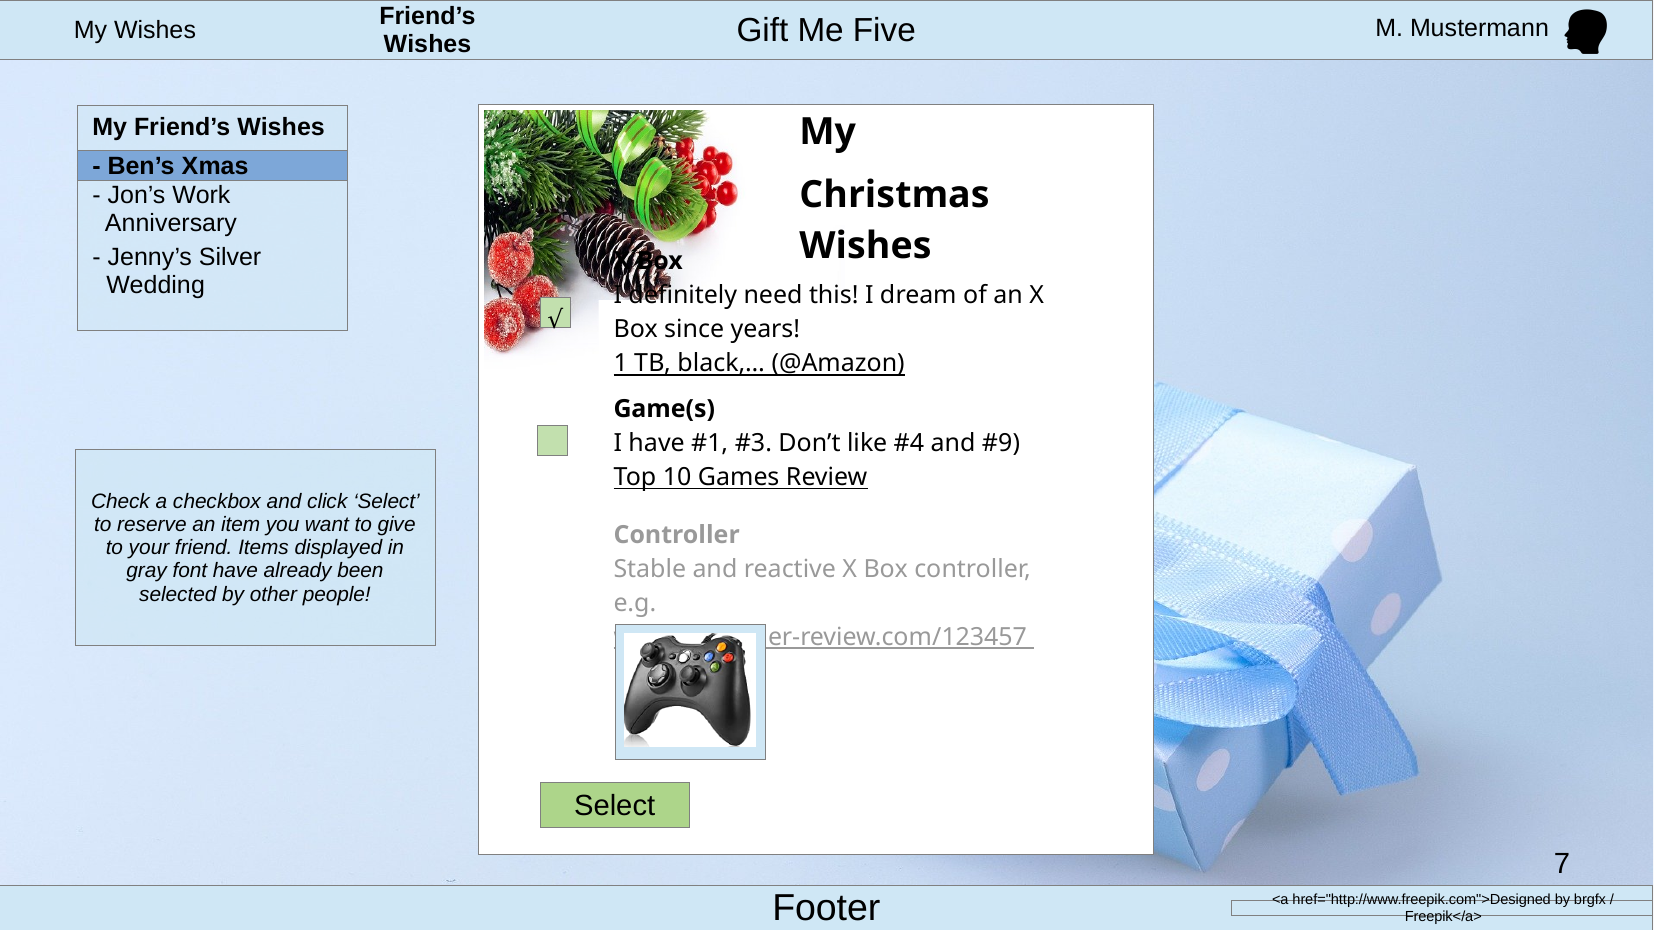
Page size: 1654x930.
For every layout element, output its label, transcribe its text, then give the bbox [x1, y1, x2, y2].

text_box Select [540, 782, 690, 828]
text_box My Wishes [45, 15, 226, 45]
picture [0, 0, 1654, 930]
text_box Friend’s Wishes [337, 15, 518, 45]
text_box - Ben’s Xmas [77, 150, 348, 181]
text_box Footer [0, 885, 1653, 930]
picture [1564, 9, 1607, 55]
text_box Check a checkbox and click ‘Select’ to reserve an item you want to give to your friend. Items displayed in gray font have already been selected by other people! [75, 449, 436, 646]
text_box My Christmas Wishes [784, 150, 1130, 226]
text_box My Friend’s Wishes - Birthday - Jon’s Work Anniversary - Jenny’s Silver Wedding [77, 181, 348, 331]
text_box [478, 104, 1154, 855]
text_box M. Mustermann [1360, 6, 1565, 55]
text_box <a href="http://www.freepik.com">Designed by brgfx / Freepik</a> [1231, 900, 1653, 916]
text_box √ [532, 294, 577, 338]
text_box X Box I definitely need this! I dream of an X Box since years! 1 TB, black,… (@Amazon) Game(s) I have #1, #3. Don’t like #4 and #9) Top 10 Games Review Controller Stable and reactive X Box controller, e.g. www.controller-review.com/123457 [598, 300, 1094, 751]
text_box Gift Me Five [0, 0, 1653, 60]
text_box My Friend’s Wishes - Birthday - Jon’s Work Anniversary - Jenny’s Silver Wedding [77, 105, 348, 150]
